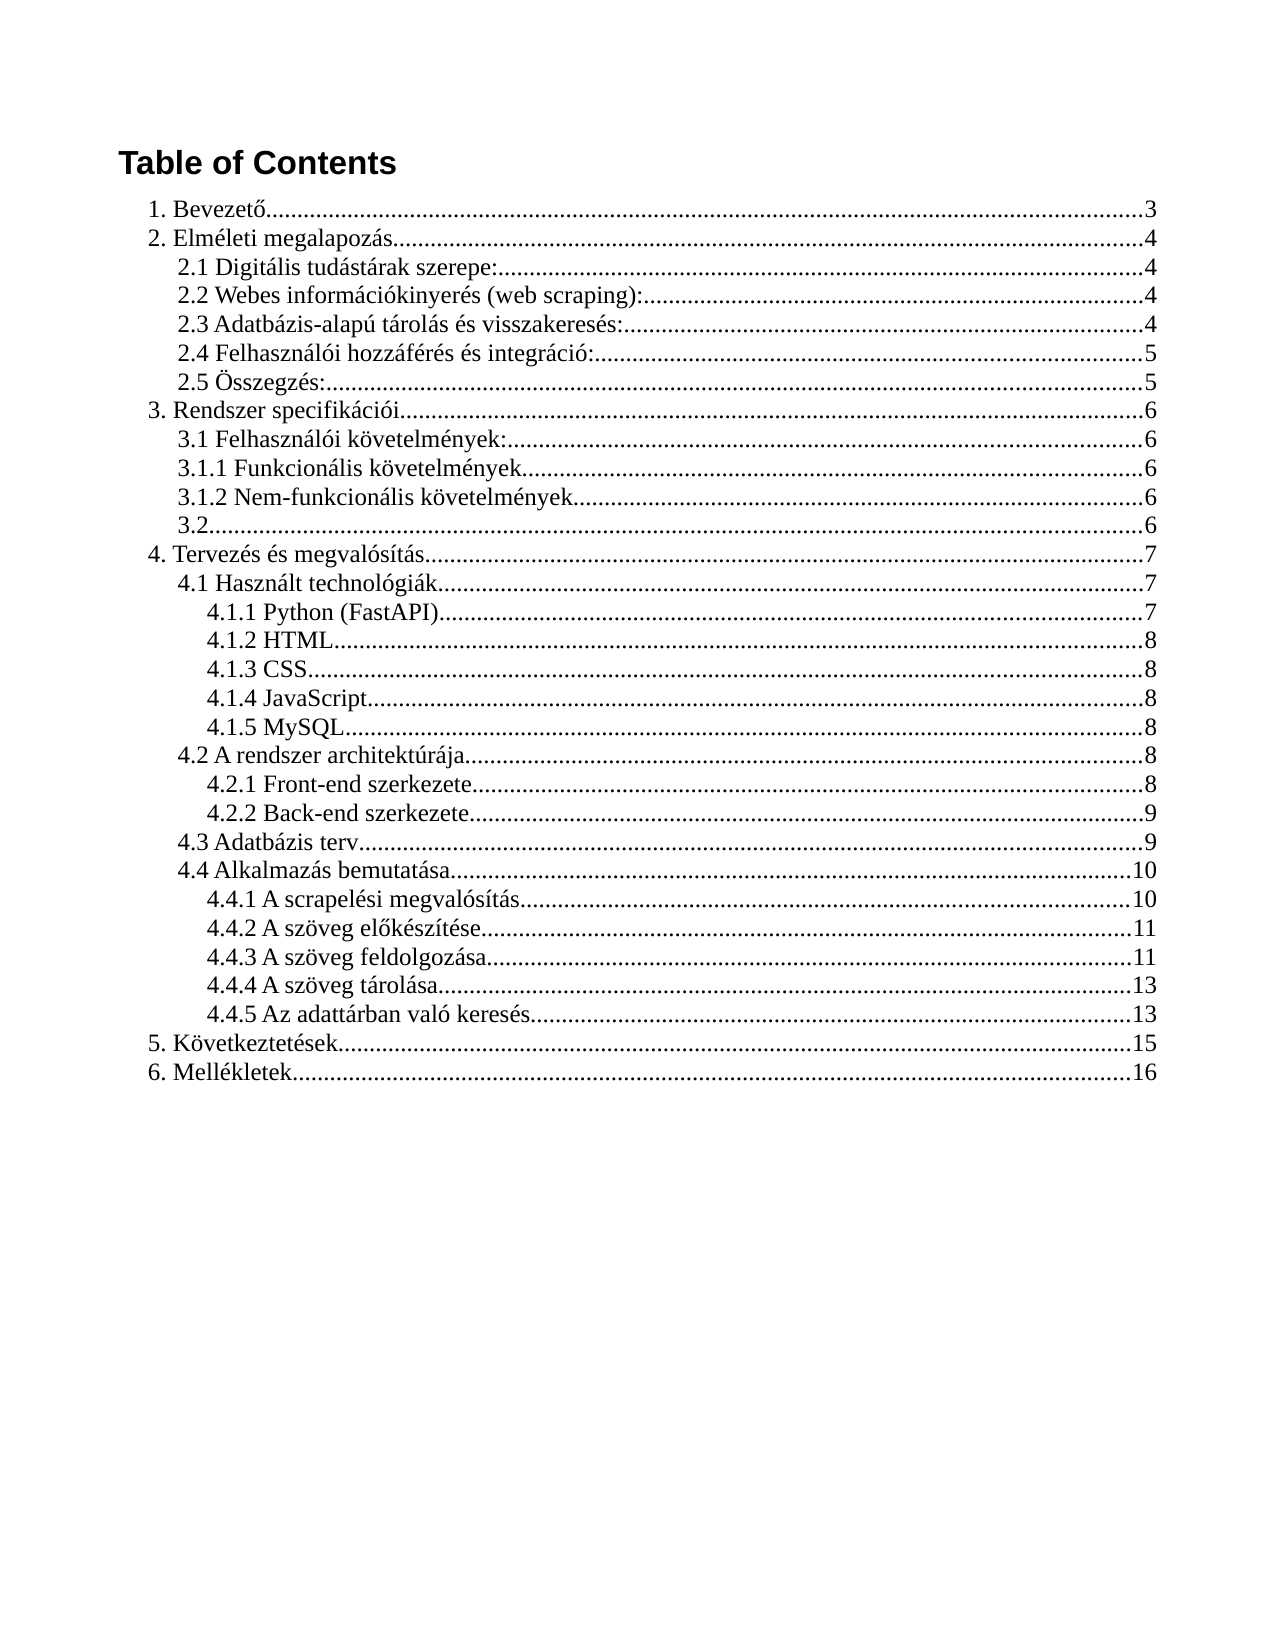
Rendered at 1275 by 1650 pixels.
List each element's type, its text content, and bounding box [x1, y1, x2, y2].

text 2.3 Adatbázis-alapú tárolás és visszakeresés: 4 [177, 309, 1157, 338]
text 3.2 6 [177, 510, 1157, 539]
text 4.2 A rendszer architektúrája 8 [177, 740, 1157, 769]
subtitle Table of Contents [118, 143, 1157, 182]
text 4.4.5 Az adattárban való keresés 13 [207, 999, 1157, 1028]
text 2.4 Felhasználói hozzáférés és integráció: 5 [177, 338, 1157, 367]
text 3.1.2 Nem-funkcionális követelmények 6 [177, 482, 1157, 510]
text 4.1.2 HTML 8 [207, 625, 1157, 654]
text 4.1.4 JavaScript 8 [207, 683, 1157, 712]
text 6. Mellékletek 16 [148, 1057, 1157, 1085]
text 3.1 Felhasználói követelmények: 6 [177, 424, 1157, 453]
text 4.2.2 Back-end szerkezete 9 [207, 798, 1157, 827]
text 4.1.3 CSS 8 [207, 654, 1157, 683]
text 4.4.4 A szöveg tárolása 13 [207, 970, 1157, 999]
text 4.4.1 A scrapelési megvalósítás 10 [207, 884, 1157, 913]
text 1. Bevezető 3 [148, 194, 1157, 223]
text 2.1 Digitális tudástárak szerepe: 4 [177, 252, 1157, 280]
text 4.1 Használt technológiák 7 [177, 568, 1157, 597]
text 4.1.1 Python (FastAPI) 7 [207, 597, 1157, 625]
text 2.5 Összegzés: 5 [177, 367, 1157, 395]
text 2. Elméleti megalapozás 4 [148, 223, 1157, 252]
text 2.2 Webes információkinyerés (web scraping): 4 [177, 280, 1157, 309]
text 4. Tervezés és megvalósítás 7 [148, 539, 1157, 568]
text 4.3 Adatbázis terv 9 [177, 827, 1157, 855]
text 4.4.3 A szöveg feldolgozása 11 [207, 942, 1157, 970]
text 4.4 Alkalmazás bemutatása 10 [177, 855, 1157, 884]
text 4.2.1 Front-end szerkezete 8 [207, 769, 1157, 798]
text 3. Rendszer specifikációi 6 [148, 395, 1157, 424]
text 3.1.1 Funkcionális követelmények 6 [177, 453, 1157, 482]
text 5. Következtetések 15 [148, 1028, 1157, 1057]
text 4.1.5 MySQL 8 [207, 712, 1157, 740]
text 4.4.2 A szöveg előkészítése 11 [207, 913, 1157, 942]
